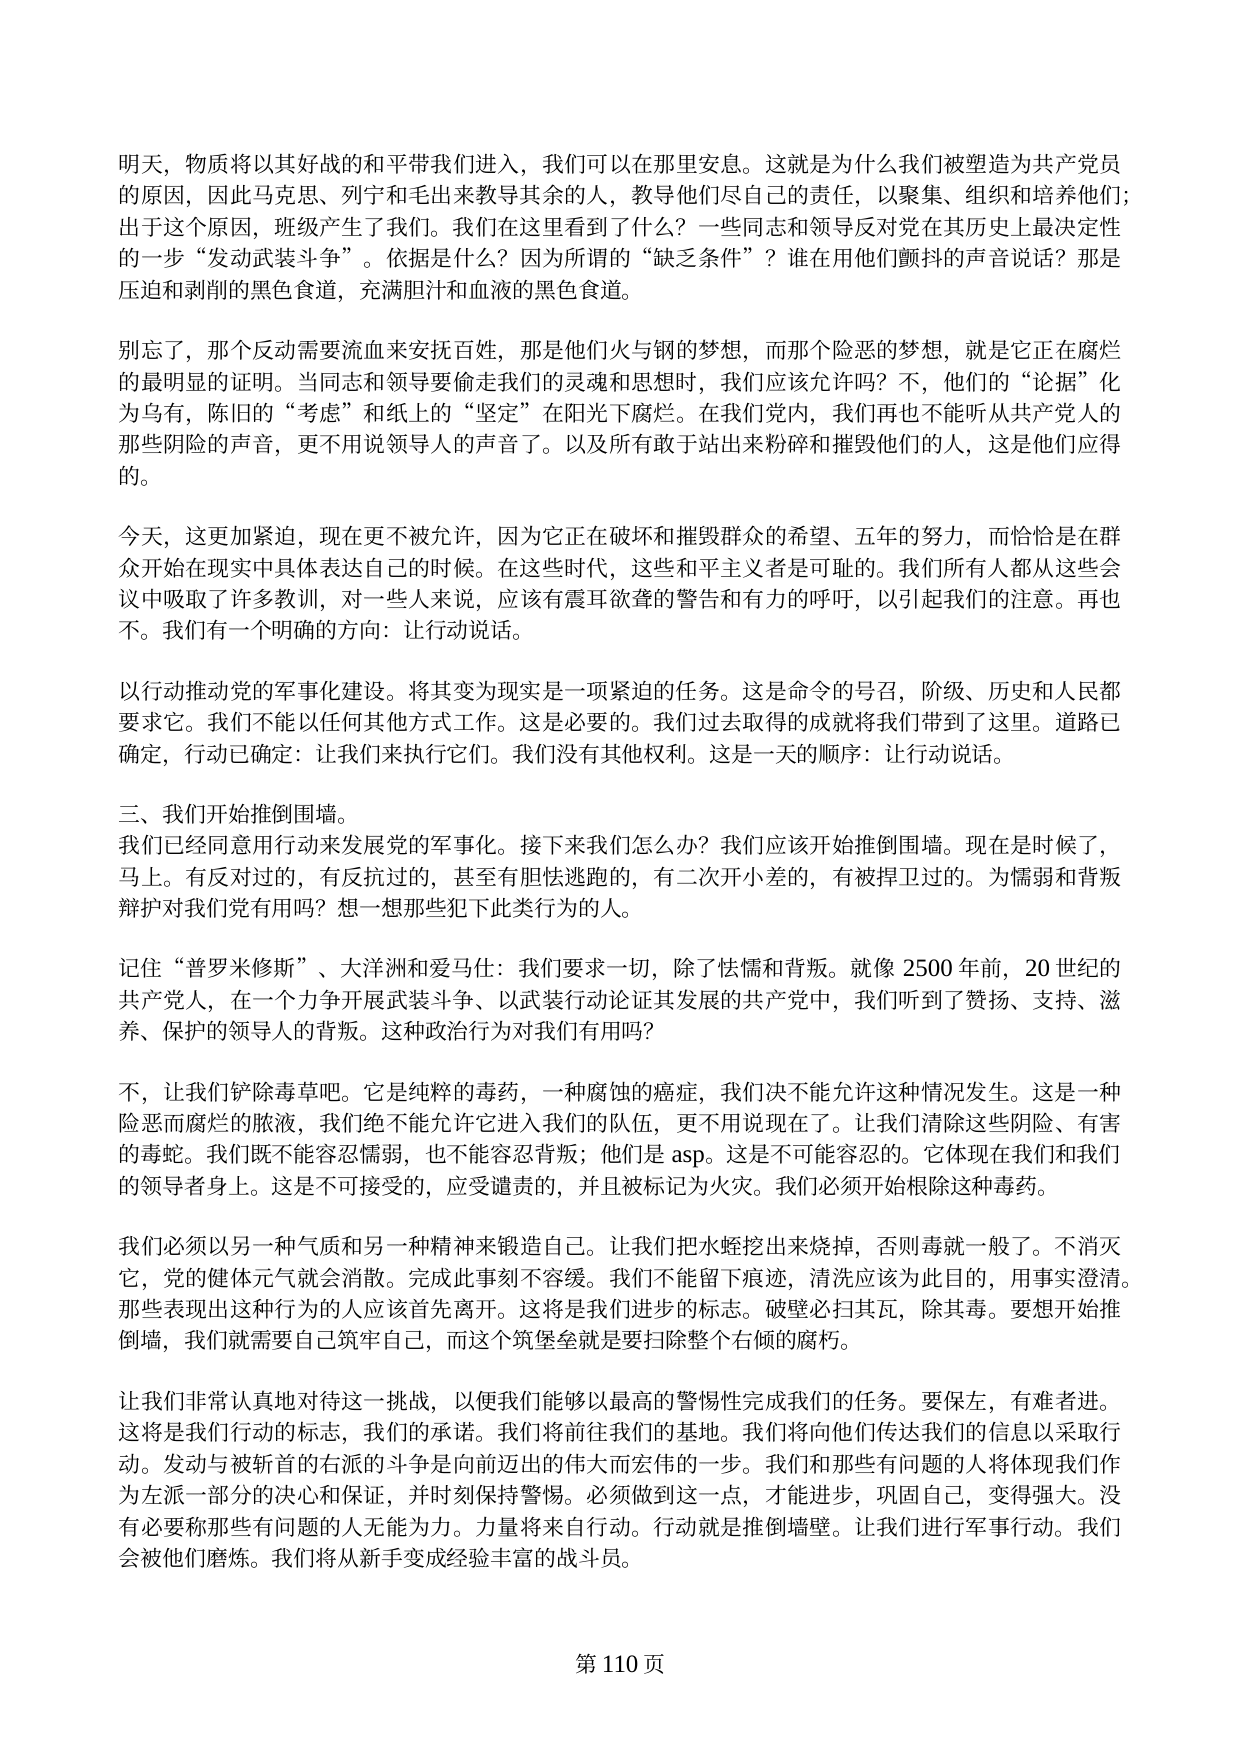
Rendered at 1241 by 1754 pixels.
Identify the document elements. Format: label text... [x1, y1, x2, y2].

text 不，让我们铲除毒草吧。它是纯粹的毒药，一种腐蚀的癌症，我们决不能允许这种情况发生。这是一种险恶而腐烂的脓液，我们绝不能允许它进入我们的队伍，更不用说现在了。让我们清除这些阴险、有害的毒蛇。我们既不能容忍懦弱，也不能容忍背叛；他们是asp。这是不可能容忍的。它体现在我们和我们的领导者身上。这是不可接受的，应受谴责的，并且被标记为火灾。我们必须开始根除这种毒药。 [118, 1075, 1122, 1201]
text 三、我们开始推倒围墙。 [118, 797, 1122, 828]
text 我们已经同意用行动来发展党的军事化。接下来我们怎么办？我们应该开始推倒围墙。现在是时候了，马上。有反对过的，有反抗过的，甚至有胆怯逃跑的，有二次开小差的，有被捍卫过的。为懦弱和背叛辩护对我们党有用吗？想一想那些犯下此类行为的人。 [118, 828, 1122, 923]
text 今天，这更加紧迫，现在更不被允许，因为它正在破坏和摧毁群众的希望、五年的努力，而恰恰是在群众开始在现实中具体表达自己的时候。在这些时代，这些和平主义者是可耻的。我们所有人都从这些会议中吸取了许多教训，对一些人来说，应该有震耳欲聋的警告和有力的呼吁，以引起我们的注意。再也不。我们有一个明确的方向：让行动说话。 [118, 519, 1122, 645]
text 让我们非常认真地对待这一挑战，以便我们能够以最高的警惕性完成我们的任务。要保左，有难者进。这将是我们行动的标志，我们的承诺。我们将前往我们的基地。我们将向他们传达我们的信息以采取行动。发动与被斩首的右派的斗争是向前迈出的伟大而宏伟的一步。我们和那些有问题的人将体现我们作为左派一部分的决心和保证，并时刻保持警惕。必须做到这一点，才能进步，巩固自己，变得强大。没有必要称那些有问题的人无能为力。力量将来自行动。行动就是推倒墙壁。让我们进行军事行动。我们会被他们磨炼。我们将从新手变成经验丰富的战斗员。 [118, 1384, 1122, 1573]
text 记住“普罗米修斯”、大洋洲和爱马仕：我们要求一切，除了怯懦和背叛。就像2500年前，20世纪的共产党人，在一个力争开展武装斗争、以武装行动论证其发展的共产党中，我们听到了赞扬、支持、滋养、保护的领导人的背叛。这种政治行为对我们有用吗？ [118, 952, 1122, 1046]
text 我们必须以另一种气质和另一种精神来锻造自己。让我们把水蛭挖出来烧掉，否则毒就一般了。不消灭它，党的健体元气就会消散。完成此事刻不容缓。我们不能留下痕迹，清洗应该为此目的，用事实澄清。那些表现出这种行为的人应该首先离开。这将是我们进步的标志。破壁必扫其瓦，除其毒。要想开始推倒墙，我们就需要自己筑牢自己，而这个筑堡垒就是要扫除整个右倾的腐朽。 [118, 1229, 1122, 1355]
text 明天，物质将以其好战的和平带我们进入，我们可以在那里安息。这就是为什么我们被塑造为共产党员的原因，因此马克思、列宁和毛出来教导其余的人，教导他们尽自己的责任，以聚集、组织和培养他们；出于这个原因，班级产生了我们。我们在这里看到了什么？一些同志和领导反对党在其历史上最决定性的一步“发动武装斗争”。依据是什么？因为所谓的“缺乏条件”？谁在用他们颤抖的声音说话？那是压迫和剥削的黑色食道，充满胆汁和血液的黑色食道。 [118, 147, 1122, 304]
text 以行动推动党的军事化建设。将其变为现实是一项紧迫的任务。这是命令的号召，阶级、历史和人民都要求它。我们不能以任何其他方式工作。这是必要的。我们过去取得的成就将我们带到了这里。道路已确定，行动已确定：让我们来执行它们。我们没有其他权利。这是一天的顺序：让行动说话。 [118, 674, 1122, 768]
text 别忘了，那个反动需要流血来安抚百姓，那是他们火与钢的梦想，而那个险恶的梦想，就是它正在腐烂的最明显的证明。当同志和领导要偷走我们的灵魂和思想时，我们应该允许吗？不，他们的“论据”化为乌有，陈旧的“考虑”和纸上的“坚定”在阳光下腐烂。在我们党内，我们再也不能听从共产党人的那些阴险的声音，更不用说领导人的声音了。以及所有敢于站出来粉碎和摧毁他们的人，这是他们应得的。 [118, 333, 1122, 491]
